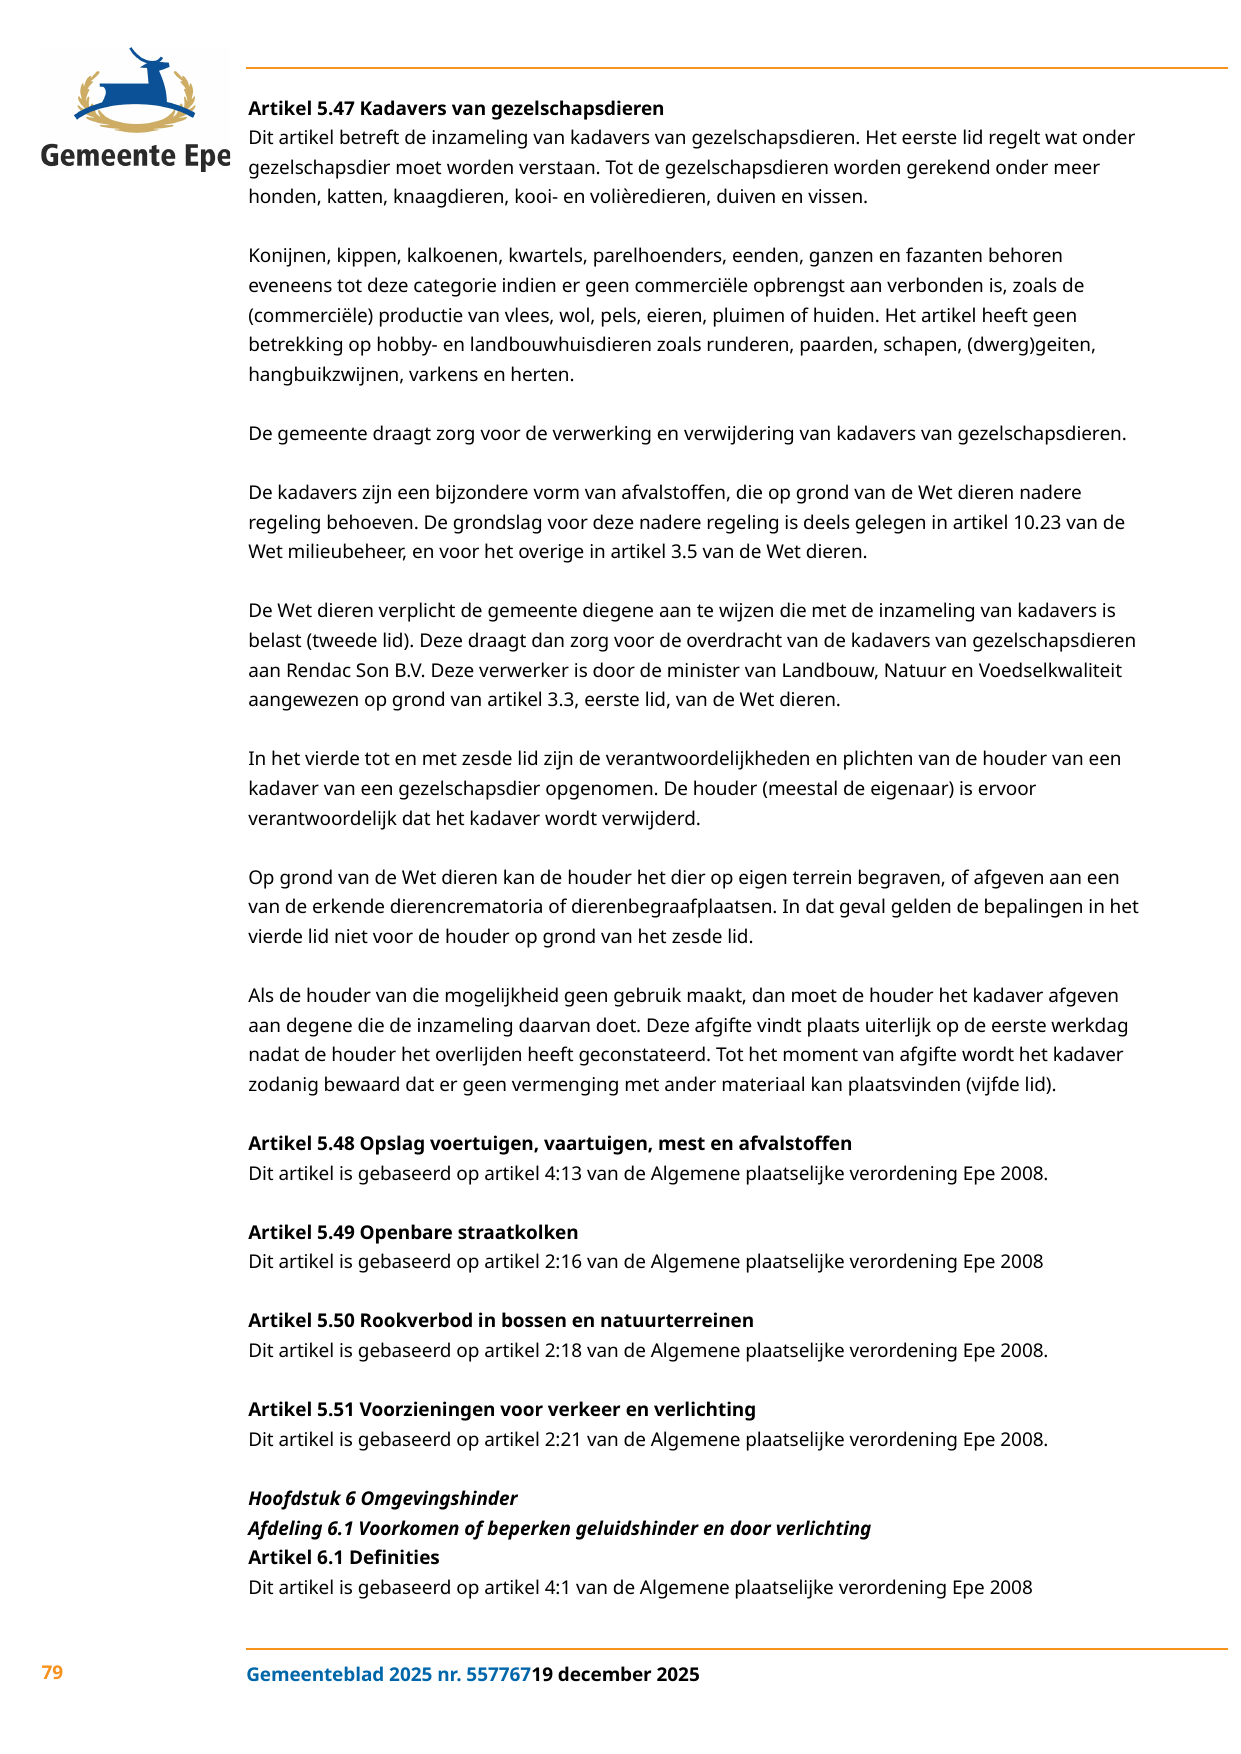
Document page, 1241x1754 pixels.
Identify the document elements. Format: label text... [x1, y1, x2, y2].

text Artikel 6.1 Definities [248, 1544, 1152, 1570]
text Afdeling 6.1 Voorkomen of beperken geluidshinder en door verlichting [248, 1515, 1152, 1541]
text Dit artikel is gebaseerd op artikel 2:21 van de Algemene plaatselijke verordening Epe 2008. [248, 1426, 1152, 1452]
text Dit artikel is gebaseerd op artikel 2:16 van de Algemene plaatselijke verordening Epe 2008 [248, 1248, 1152, 1274]
picture [41, 47, 231, 172]
text De Wet dieren verplicht de gemeente diegene aan te wijzen die met de inzameling van kadavers is belast (tweede lid). Deze draagt dan zorg voor de overdracht van de kadavers van gezelschapsdieren aan Rendac Son B.V. Deze verwerker is door de minister van Landbouw, Natuur en Voedselkwaliteit aangewezen op grond van artikel 3.3, eerste lid, van de Wet dieren. [248, 598, 1152, 712]
text Artikel 5.51 Voorzieningen voor verkeer en verlichting [248, 1396, 1152, 1422]
text Konijnen, kippen, kalkoenen, kwartels, parelhoenders, eenden, ganzen en fazanten behoren eveneens tot deze categorie indien er geen commerciële opbrengst aan verbonden is, zoals de (commerciële) productie van vlees, wol, pels, eieren, pluimen of huiden. Het artikel heeft geen betrekking op hobby- en landbouwhuisdieren zoals runderen, paarden, schapen, (dwerg)geiten, hangbuikzwijnen, varkens en herten. [248, 243, 1152, 387]
text In het vierde tot en met zesde lid zijn de verantwoordelijkheden en plichten van de houder van een kadaver van een gezelschapsdier opgenomen. De houder (meestal de eigenaar) is ervoor verantwoordelijk dat het kadaver wordt verwijderd. [248, 746, 1152, 831]
text Artikel 5.48 Opslag voertuigen, vaartuigen, mest en afvalstoffen [248, 1130, 1152, 1156]
text Artikel 5.49 Openbare straatkolken [248, 1219, 1152, 1245]
text Artikel 5.50 Rookverbod in bossen en natuurterreinen [248, 1308, 1152, 1333]
text Hoofdstuk 6 Omgevingshinder [248, 1485, 1152, 1511]
text Op grond van de Wet dieren kan de houder het dier op eigen terrein begraven, of afgeven aan een van de erkende dierencrematoria of dierenbegraafplaatsen. In dat geval gelden de bepalingen in het vierde lid niet voor de houder op grond van het zesde lid. [248, 864, 1152, 949]
text Dit artikel is gebaseerd op artikel 4:13 van de Algemene plaatselijke verordening Epe 2008. [248, 1160, 1152, 1186]
text Dit artikel is gebaseerd op artikel 4:1 van de Algemene plaatselijke verordening Epe 2008 [248, 1574, 1152, 1600]
text Dit artikel is gebaseerd op artikel 2:18 van de Algemene plaatselijke verordening Epe 2008. [248, 1337, 1152, 1363]
text De kadavers zijn een bijzondere vorm van afvalstoffen, die op grond van de Wet dieren nadere regeling behoeven. De grondslag voor deze nadere regeling is deels gelegen in artikel 10.23 van de Wet milieubeheer, en voor het overige in artikel 3.5 van de Wet dieren. [248, 479, 1152, 564]
text Artikel 5.47 Kadavers van gezelschapsdieren [248, 95, 1152, 121]
text Als de houder van die mogelijkheid geen gebruik maakt, dan moet de houder het kadaver afgeven aan degene die de inzameling daarvan doet. Deze afgifte vindt plaats uiterlijk op de eerste werkdag nadat de houder het overlijden heeft geconstateerd. Tot het moment van afgifte wordt het kadaver zodanig bewaard dat er geen vermenging met ander materiaal kan plaatsvinden (vijfde lid). [248, 982, 1152, 1097]
text De gemeente draagt zorg voor de verwerking en verwijdering van kadavers van gezelschapsdieren. [248, 420, 1152, 446]
text Dit artikel betreft de inzameling van kadavers van gezelschapsdieren. Het eerste lid regelt wat onder gezelschapsdier moet worden verstaan. Tot de gezelschapsdieren worden gerekend onder meer honden, katten, knaagdieren, kooi- en volièredieren, duiven en vissen. [248, 124, 1152, 209]
